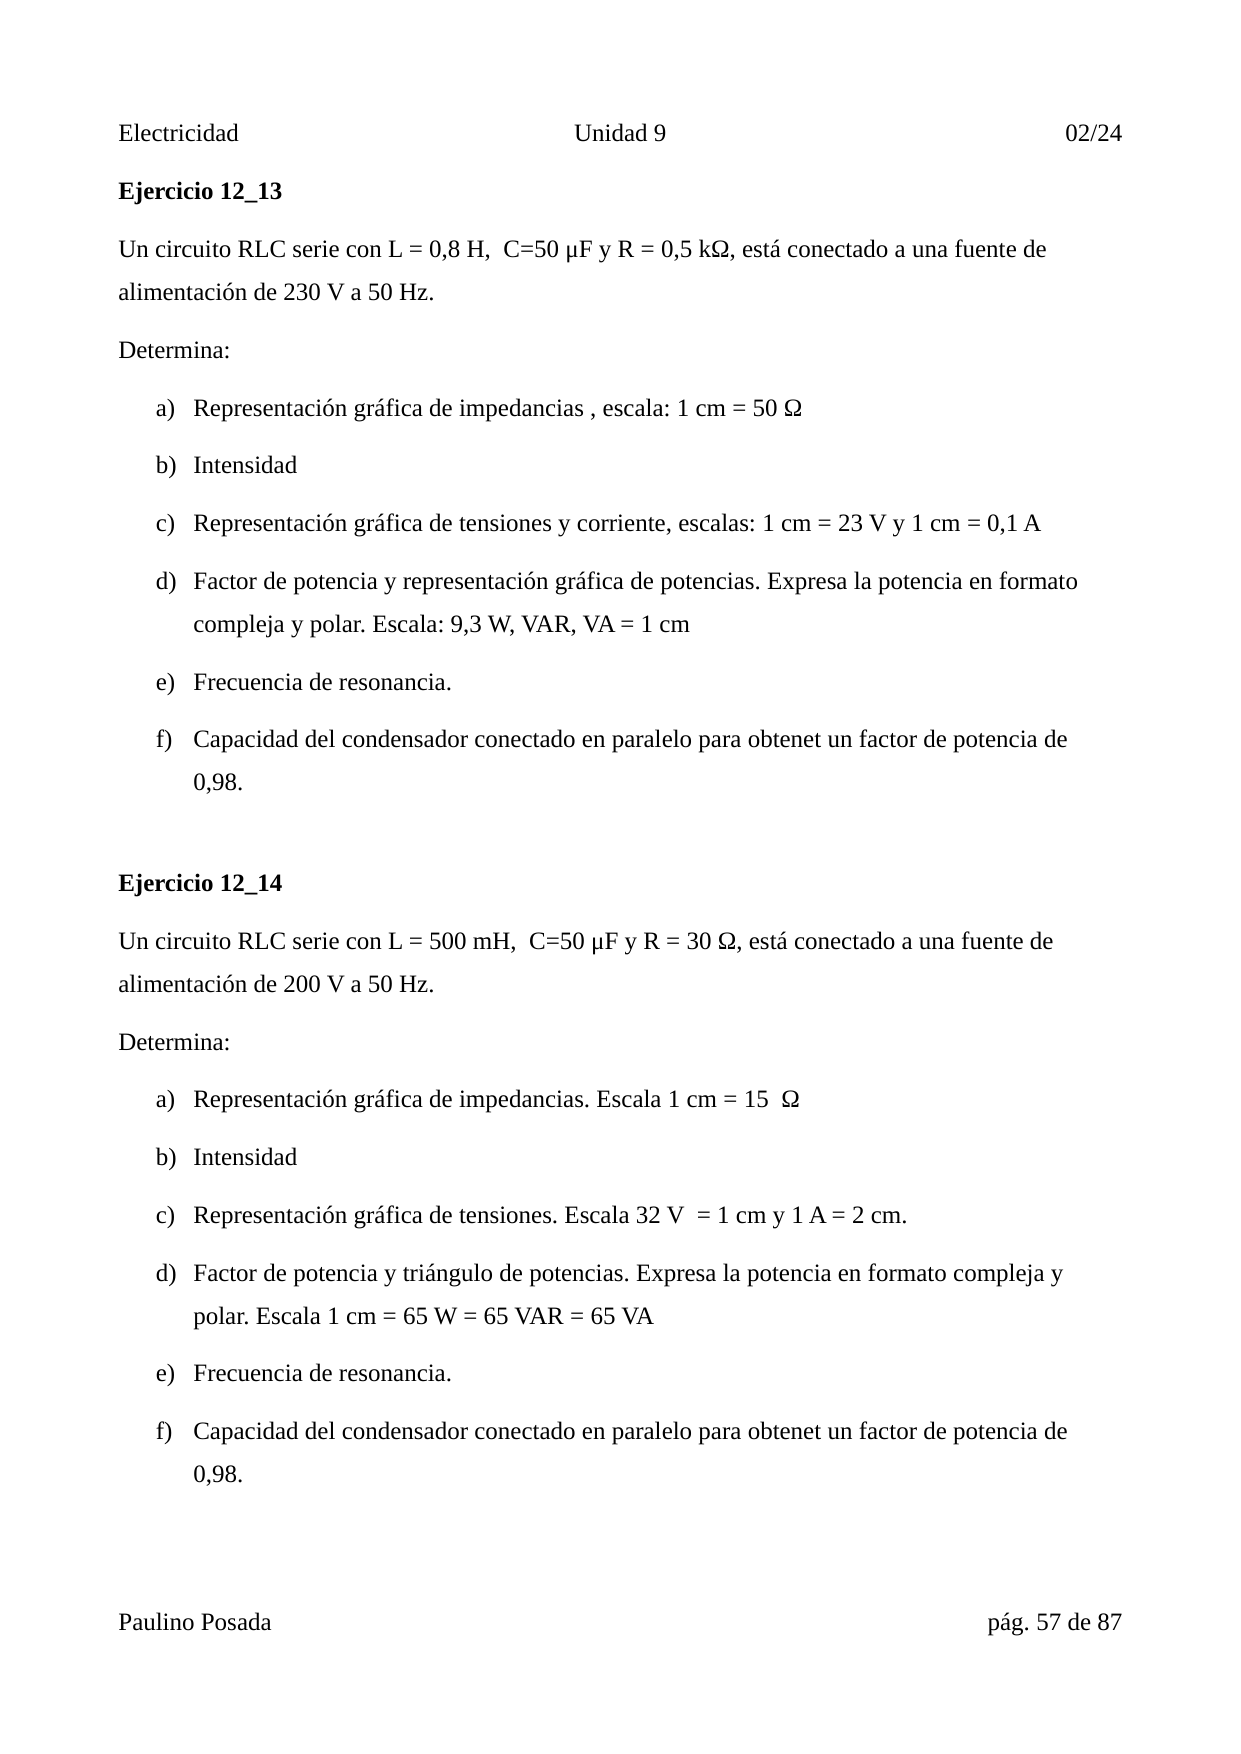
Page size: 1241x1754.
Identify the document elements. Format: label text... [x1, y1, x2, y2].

list Capacidad del condensador conectado en paralelo para obtenet un factor de potencia de 0,98. [156, 724, 1122, 796]
text Un circuito RLC serie con L = 0,8 H, C=50 μF y R = 0,5 kΩ, está conectado a una fuente de alimentación de 230 V a 50 Hz. [118, 234, 1122, 306]
text Determina: [118, 1027, 1122, 1056]
text Ejercicio 12_13 [118, 176, 1122, 205]
list Factor de potencia y triángulo de potencias. Expresa la potencia en formato compleja y polar. Escala 1 cm = 65 W = 65 VAR = 65 VA [156, 1258, 1122, 1329]
list Frecuencia de resonancia. [156, 667, 1122, 695]
list Representación gráfica de impedancias , escala: 1 cm = 50 Ω [156, 393, 1122, 421]
text Ejercicio 12_14 [118, 868, 1122, 897]
text Determina: [118, 335, 1122, 364]
list Intensidad [156, 450, 1122, 479]
list Representación gráfica de tensiones. Escala 32 V = 1 cm y 1 A = 2 cm. [156, 1200, 1122, 1229]
list Intensidad [156, 1142, 1122, 1171]
text Un circuito RLC serie con L = 500 mH, C=50 μF y R = 30 Ω, está conectado a una fuente de alimentación de 200 V a 50 Hz. [118, 926, 1122, 998]
list Capacidad del condensador conectado en paralelo para obtenet un factor de potencia de 0,98. [156, 1416, 1122, 1488]
list Representación gráfica de tensiones y corriente, escalas: 1 cm = 23 V y 1 cm = 0,1 A [156, 508, 1122, 537]
list Representación gráfica de impedancias. Escala 1 cm = 15 Ω [156, 1084, 1122, 1113]
list Frecuencia de resonancia. [156, 1358, 1122, 1387]
list Factor de potencia y representación gráfica de potencias. Expresa la potencia en formato compleja y polar. Escala: 9,3 W, VAR, VA = 1 cm [156, 566, 1122, 638]
